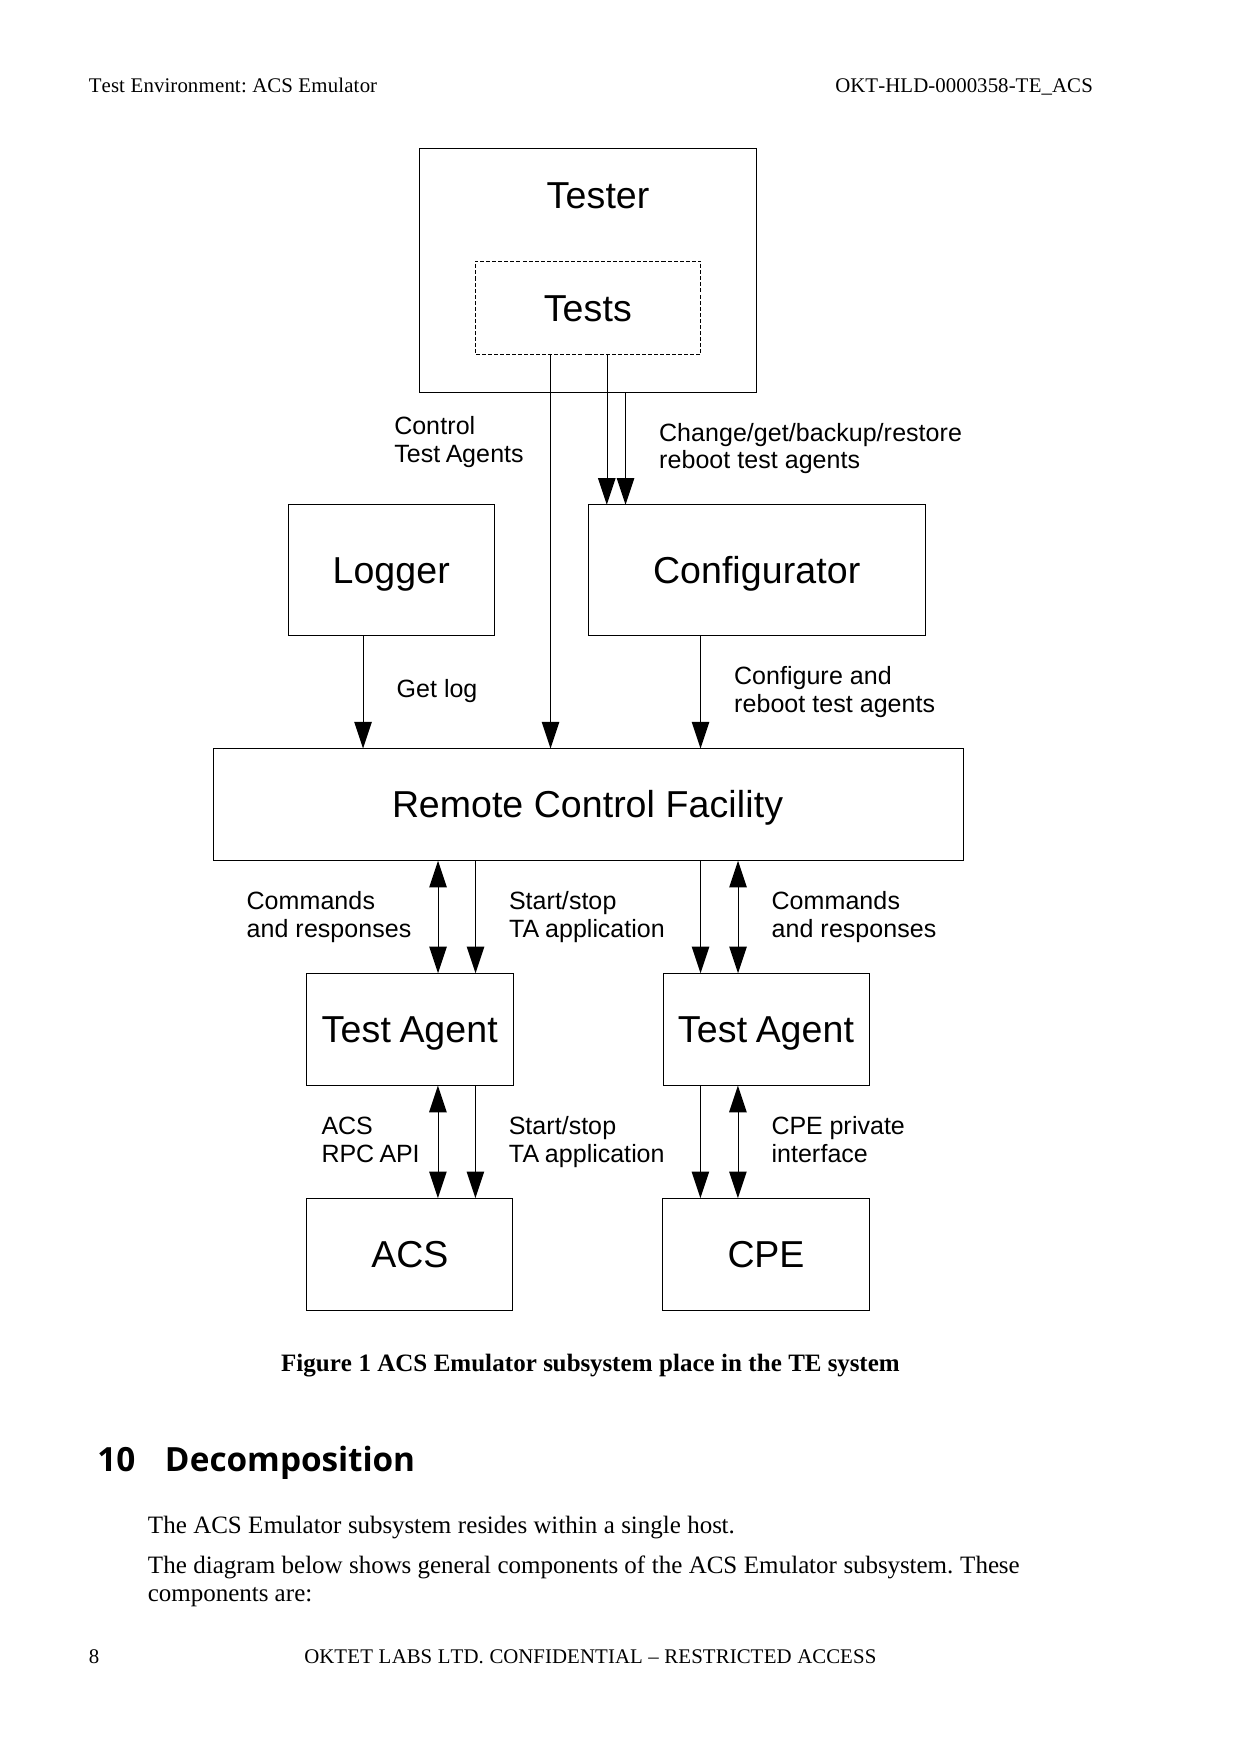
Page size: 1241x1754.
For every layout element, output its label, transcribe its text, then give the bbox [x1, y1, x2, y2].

text The ACS Emulator subsystem resides within a single host. [148, 1511, 1093, 1539]
text The diagram below shows general components of the ACS Emulator subsystem. These components are: [148, 1551, 1093, 1607]
text Figure 1 ACS Emulator subsystem place in the TE system [88, 1348, 1093, 1376]
subtitle Decomposition [88, 1436, 1093, 1482]
